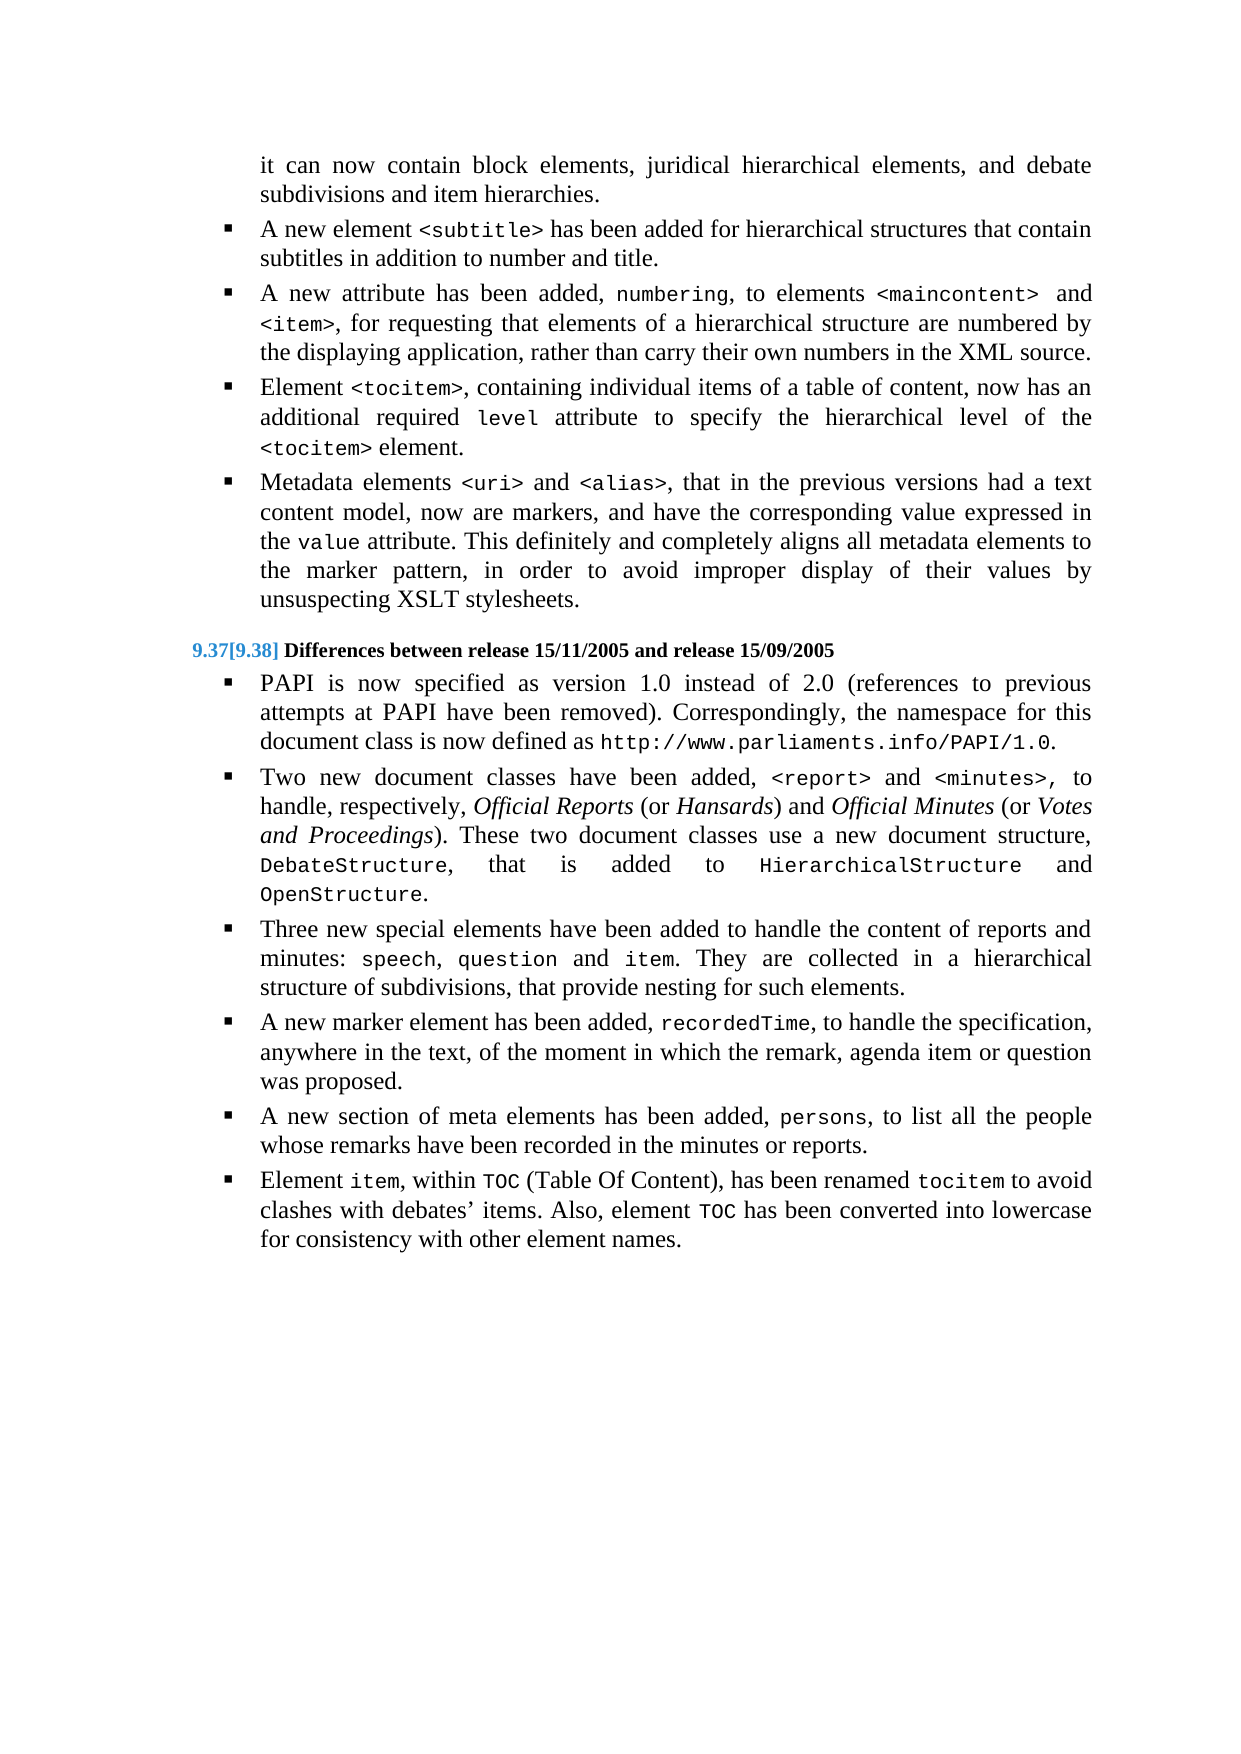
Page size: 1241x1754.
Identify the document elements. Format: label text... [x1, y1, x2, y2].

list PAPI is now specified as version 1.0 instead of 2.0 (references to previous attempts at PAPI have been removed). Correspondingly, the namespace for this document class is now defined as http://www.parliaments.info/PAPI/1.0. [222, 668, 1092, 755]
list A new section of meta elements has been added, persons, to list all the people whose remarks have been recorded in the minutes or reports. [222, 1101, 1092, 1159]
list Three new special elements have been added to handle the content of reports and minutes: speech, question and item. They are collected in a hierarchical structure of subdivisions, that provide nesting for such elements. [222, 914, 1092, 1001]
list A new attribute has been added, numbering, to elements <maincontent> and <item>, for requesting that elements of a hierarchical structure are numbered by the displaying application, rather than carry their own numbers in the XML source. [222, 278, 1092, 366]
list Element item, within TOC (Table Of Content), has been renamed tocitem to avoid clashes with debates’ items. Also, element TOC has been converted into lowercase for consistency with other element names. [222, 1165, 1092, 1253]
list A new marker element has been added, recordedTime, to handle the specification, anywhere in the text, of the moment in which the remark, agenda item or question was proposed. [222, 1007, 1092, 1094]
list Element <tocitem>, containing individual items of a table of content, now has an additional required level attribute to specify the hierarchical level of the <tocitem> element. [222, 372, 1092, 461]
list Two new document classes have been added, <report> and <minutes>, to handle, respectively, Official Reports (or Hansards) and Official Minutes (or Votes and Proceedings). These two document classes use a new document structure, DebateStructure, that is added to HierarchicalStructure and OpenStructure. [222, 762, 1092, 908]
list Metadata elements <uri> and <alias>, that in the previous versions had a text content model, now are markers, and have the corresponding value expressed in the value attribute. This definitely and completely aligns all metadata elements to the marker pattern, in order to avoid improper display of their values by unsuspecting XSLT stylesheets. [222, 467, 1092, 613]
list A new element <subtitle> has been added for hierarchical structures that contain subtitles in addition to number and title. [222, 214, 1092, 272]
list it can now contain block elements, juridical hierarchical elements, and debate subdivisions and item hierarchies. [222, 150, 1092, 207]
subtitle Differences between release 15/11/2005 and release 15/09/2005 [192, 638, 1092, 662]
